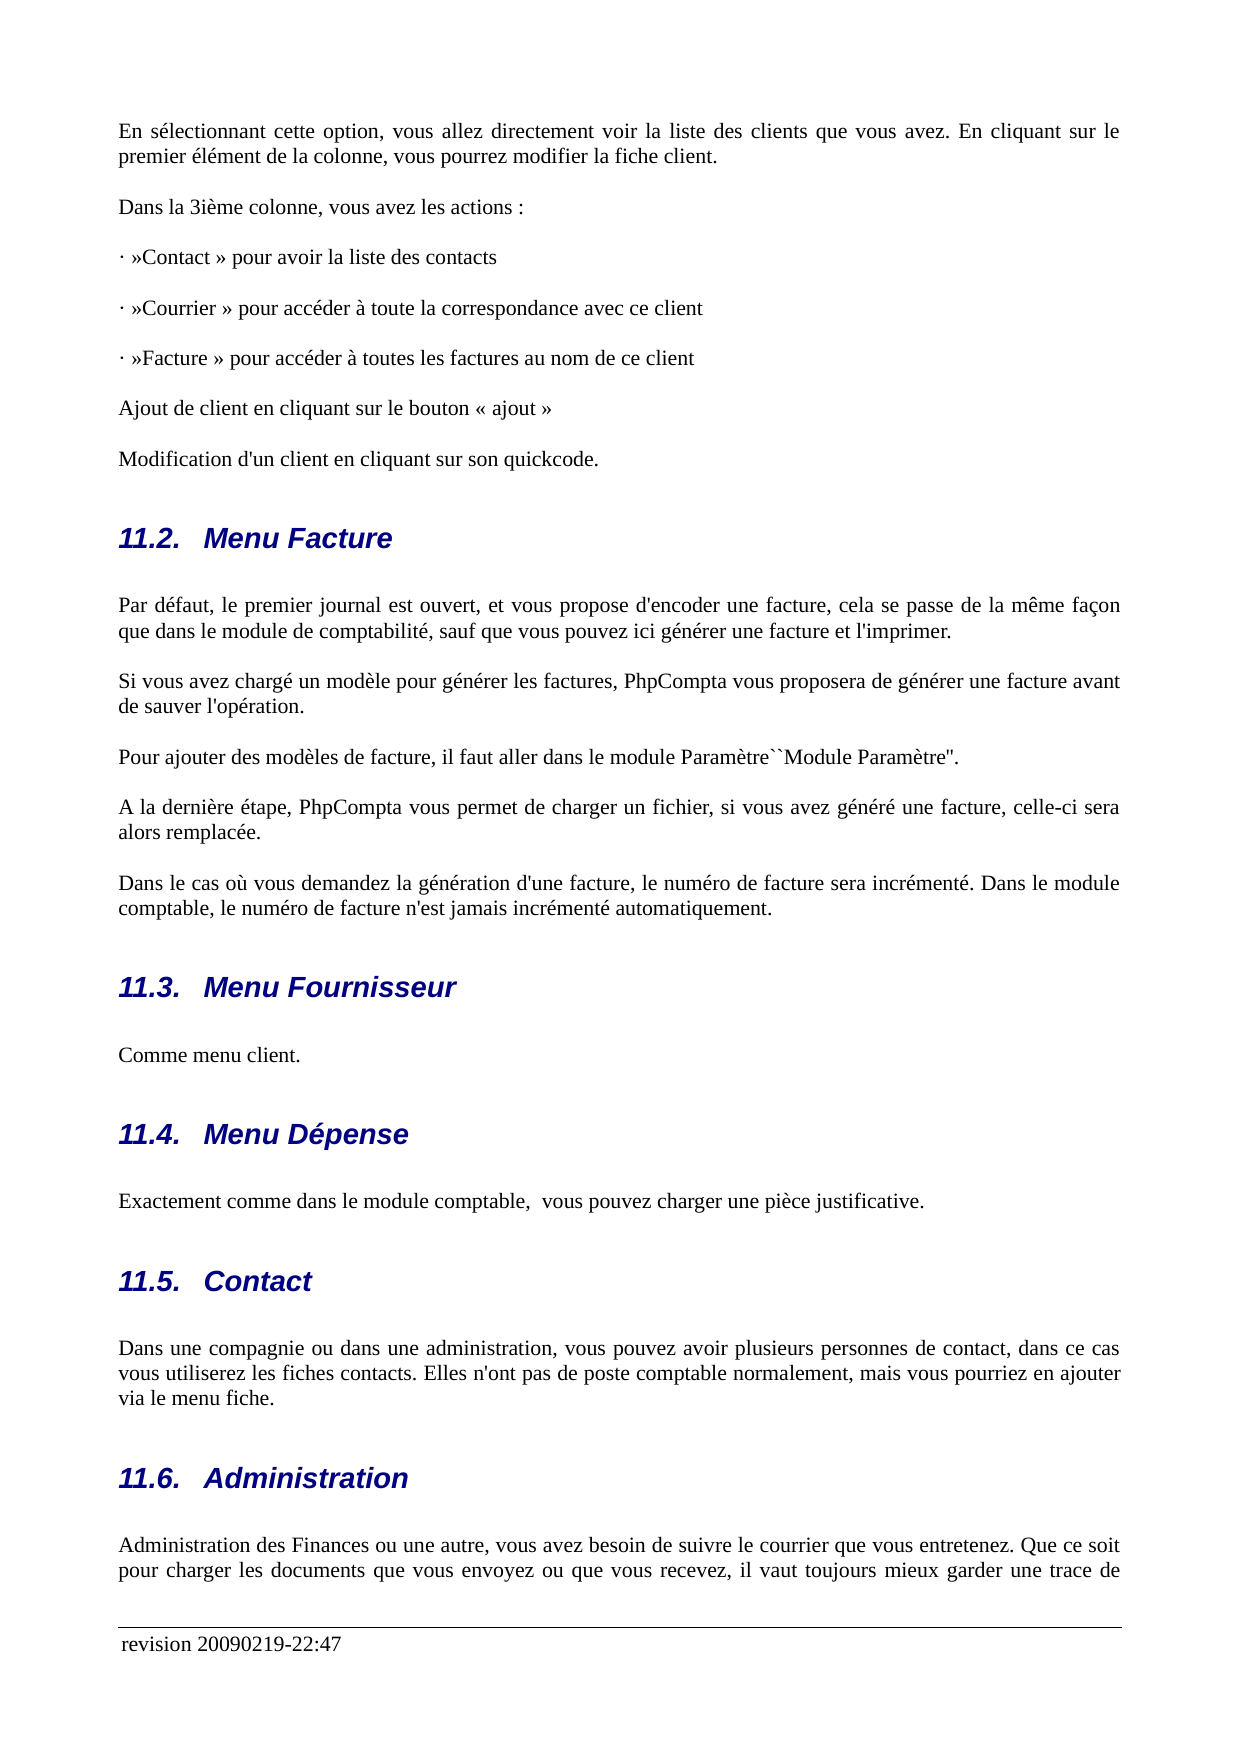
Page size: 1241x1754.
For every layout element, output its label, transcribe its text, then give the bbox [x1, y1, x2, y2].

text Ajout de client en cliquant sur le bouton « ajout » [118, 395, 1122, 421]
text Administration des Finances ou une autre, vous avez besoin de suivre le courrier que vous entretenez. Que ce soit pour charger les documents que vous envoyez ou que vous recevez, il vaut toujours mieux garder une trace de [118, 1532, 1122, 1582]
text A la dernière étape, PhpCompta vous permet de charger un fichier, si vous avez généré une facture, celle-ci sera alors remplacée. [118, 794, 1122, 844]
text Par défaut, le premier journal est ouvert, et vous propose d'encoder une facture, cela se passe de la même façon que dans le module de comptabilité, sauf que vous pouvez ici générer une facture et l'imprimer. [118, 592, 1122, 643]
text · »Contact » pour avoir la liste des contacts [118, 244, 1122, 269]
text Pour ajouter des modèles de facture, il faut aller dans le module Paramètre``Module Paramètre''. [118, 744, 1122, 769]
subtitle Menu Facture [118, 521, 1122, 555]
text Comme menu client. [118, 1042, 1122, 1067]
subtitle Contact [118, 1264, 1122, 1297]
text Si vous avez chargé un modèle pour générer les factures, PhpCompta vous proposera de générer une facture avant de sauver l'opération. [118, 668, 1122, 718]
text Exactement comme dans le module comptable, vous pouvez charger une pièce justificative. [118, 1188, 1122, 1213]
text Dans le cas où vous demandez la génération d'une facture, le numéro de facture sera incrémenté. Dans le module comptable, le numéro de facture n'est jamais incrémenté automatiquement. [118, 870, 1122, 920]
subtitle Menu Dépense [118, 1117, 1122, 1151]
text · »Courrier » pour accéder à toute la correspondance avec ce client [118, 294, 1122, 320]
text Dans la 3ième colonne, vous avez les actions : [118, 194, 1122, 219]
text Modification d'un client en cliquant sur son quickcode. [118, 446, 1122, 471]
text En sélectionnant cette option, vous allez directement voir la liste des clients que vous avez. En cliquant sur le premier élément de la colonne, vous pourrez modifier la fiche client. [118, 118, 1122, 168]
subtitle Administration [118, 1461, 1122, 1494]
text · »Facture » pour accéder à toutes les factures au nom de ce client [118, 345, 1122, 370]
text Dans une compagnie ou dans une administration, vous pouvez avoir plusieurs personnes de contact, dans ce cas vous utiliserez les fiches contacts. Elles n'ont pas de poste comptable normalement, mais vous pourriez en ajouter via le menu fiche. [118, 1335, 1122, 1411]
subtitle Menu Fournisseur [118, 970, 1122, 1004]
